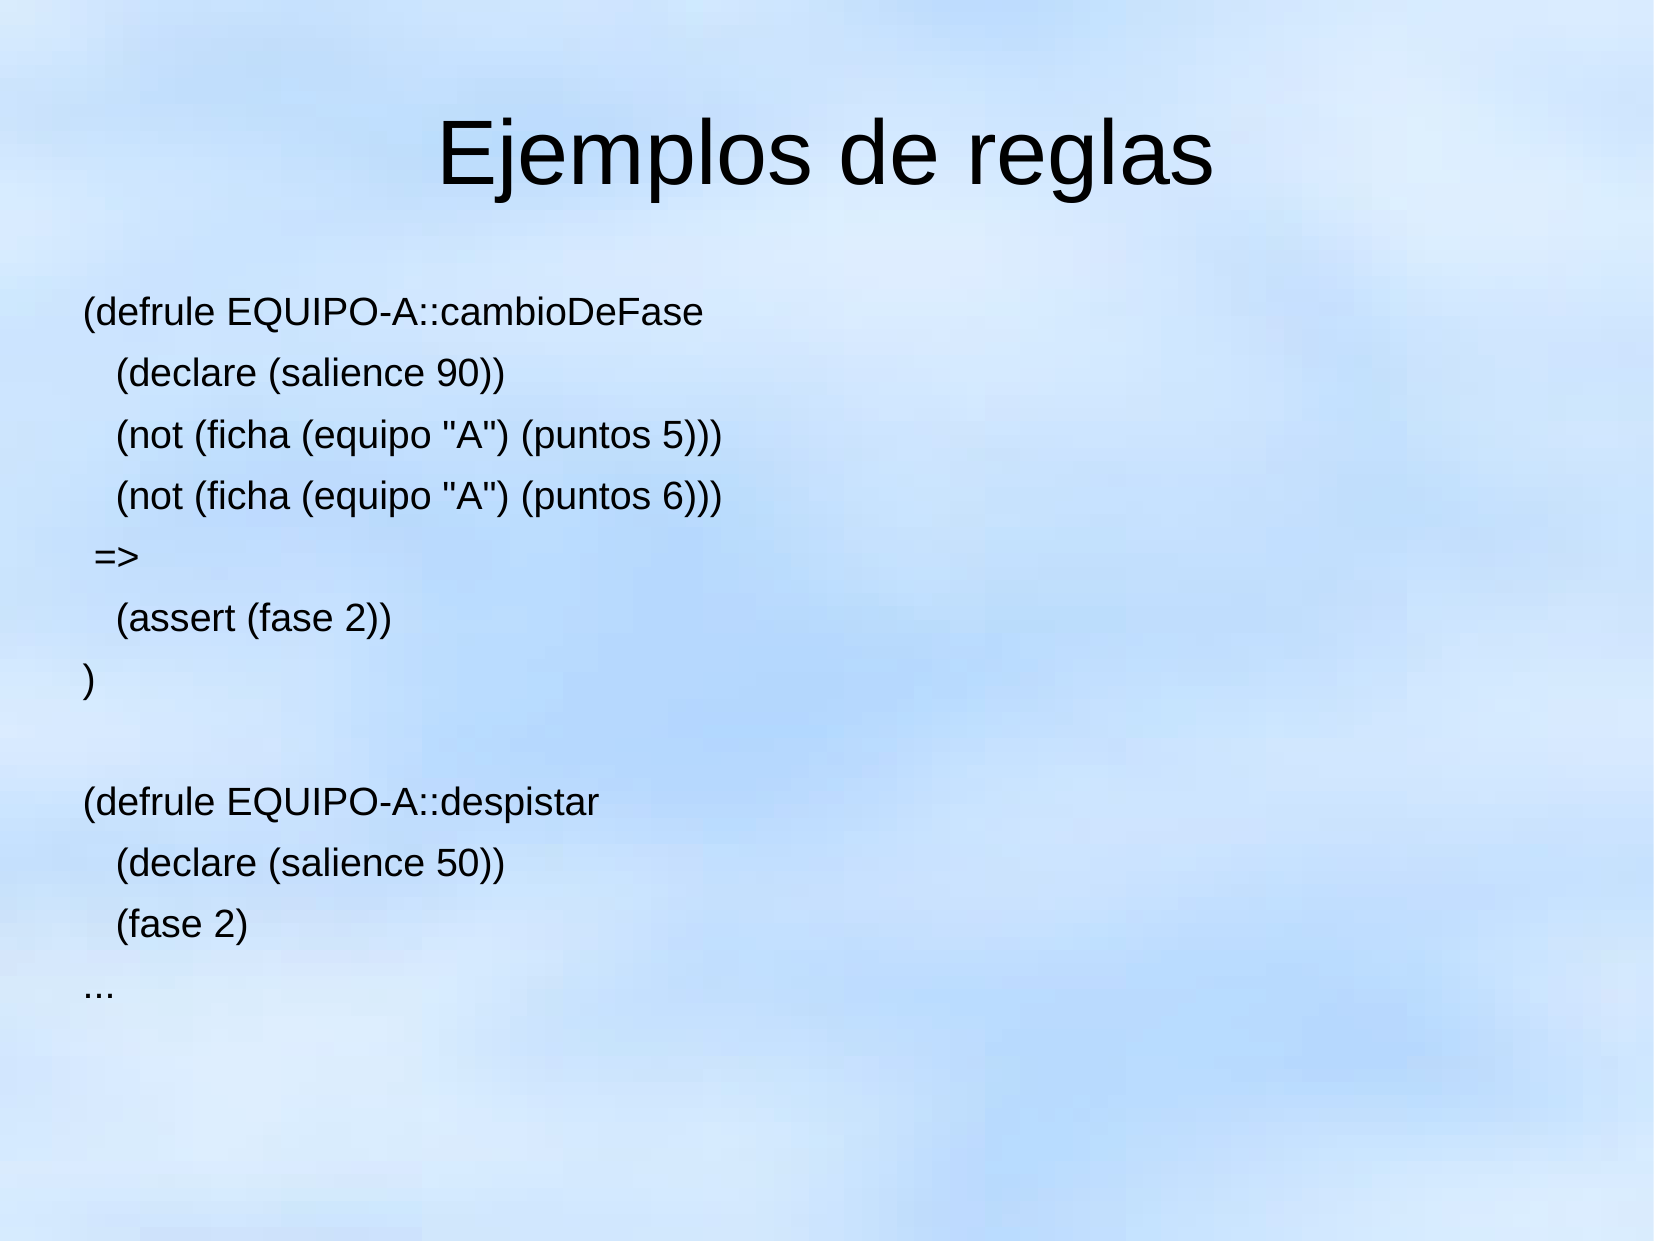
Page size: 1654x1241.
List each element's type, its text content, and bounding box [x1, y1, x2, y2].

picture [0, 0, 1654, 1241]
list (defrule EQUIPO-A::cambioDeFase (declare (salience 90)) (not (ficha (equipo "A") (puntos 5))) (not (ficha (equipo "A") (puntos 6))) => (assert (fase 2)) ) (defrule EQUIPO-A::despistar (declare (salience 50)) (fase 2) ... [82, 290, 1571, 1010]
title Ejemplos de reglas [82, 49, 1571, 257]
